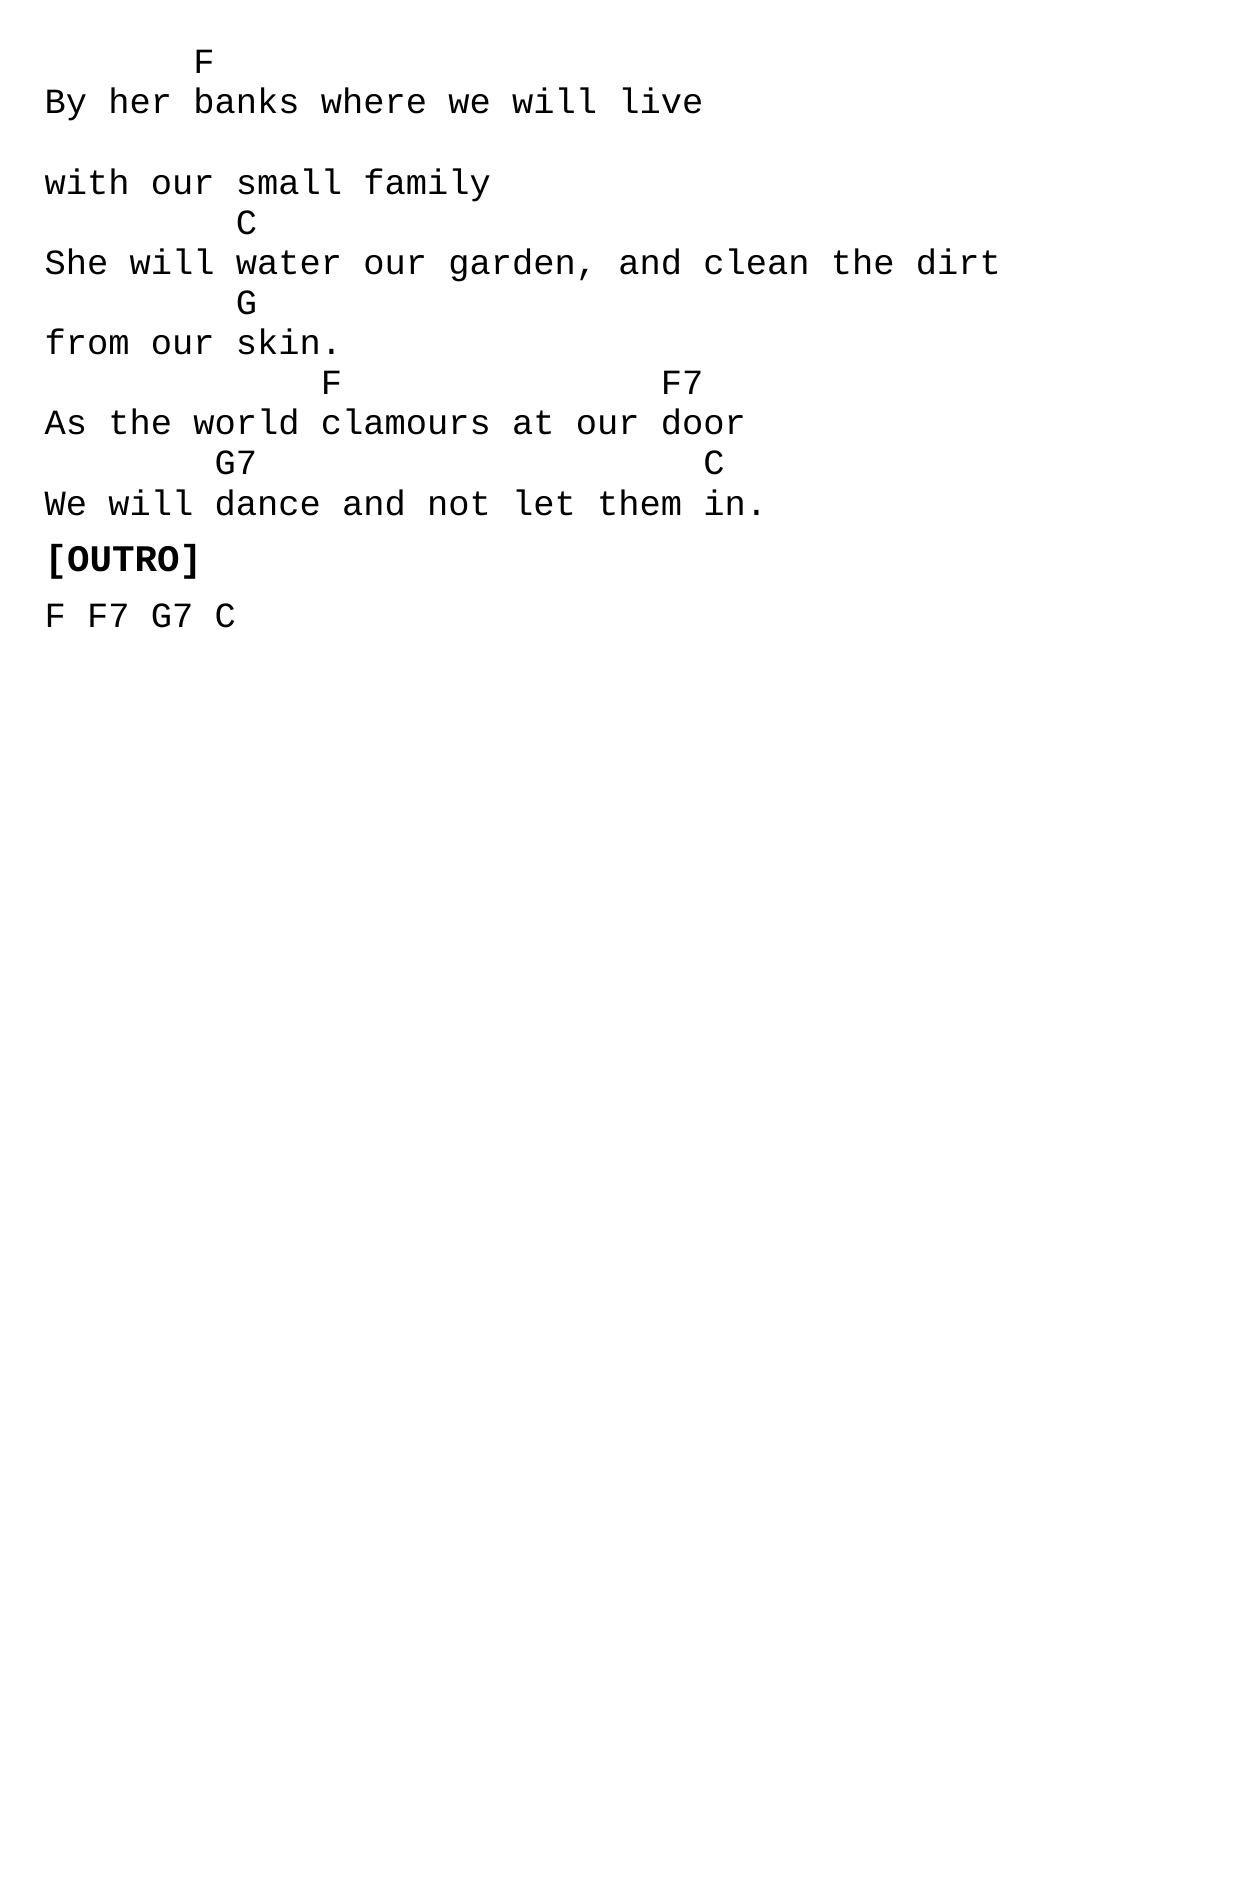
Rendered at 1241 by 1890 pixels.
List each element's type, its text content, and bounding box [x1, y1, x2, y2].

text F F7 [44, 365, 1063, 405]
text We will dance and not let them in. [44, 485, 1063, 526]
subtitle [OUTRO] [44, 540, 1063, 583]
text As the world clamours at our door [44, 405, 1063, 445]
text with our small family [44, 164, 1063, 205]
text F F7 G7 C [44, 598, 1063, 638]
text G [44, 285, 1063, 325]
text By her banks where we will live [44, 84, 1063, 124]
text F [44, 44, 1063, 84]
text G7 C [44, 445, 1063, 485]
text from our skin. [44, 325, 1063, 365]
text She will water our garden, and clean the dirt [44, 245, 1063, 285]
text C [44, 205, 1063, 245]
